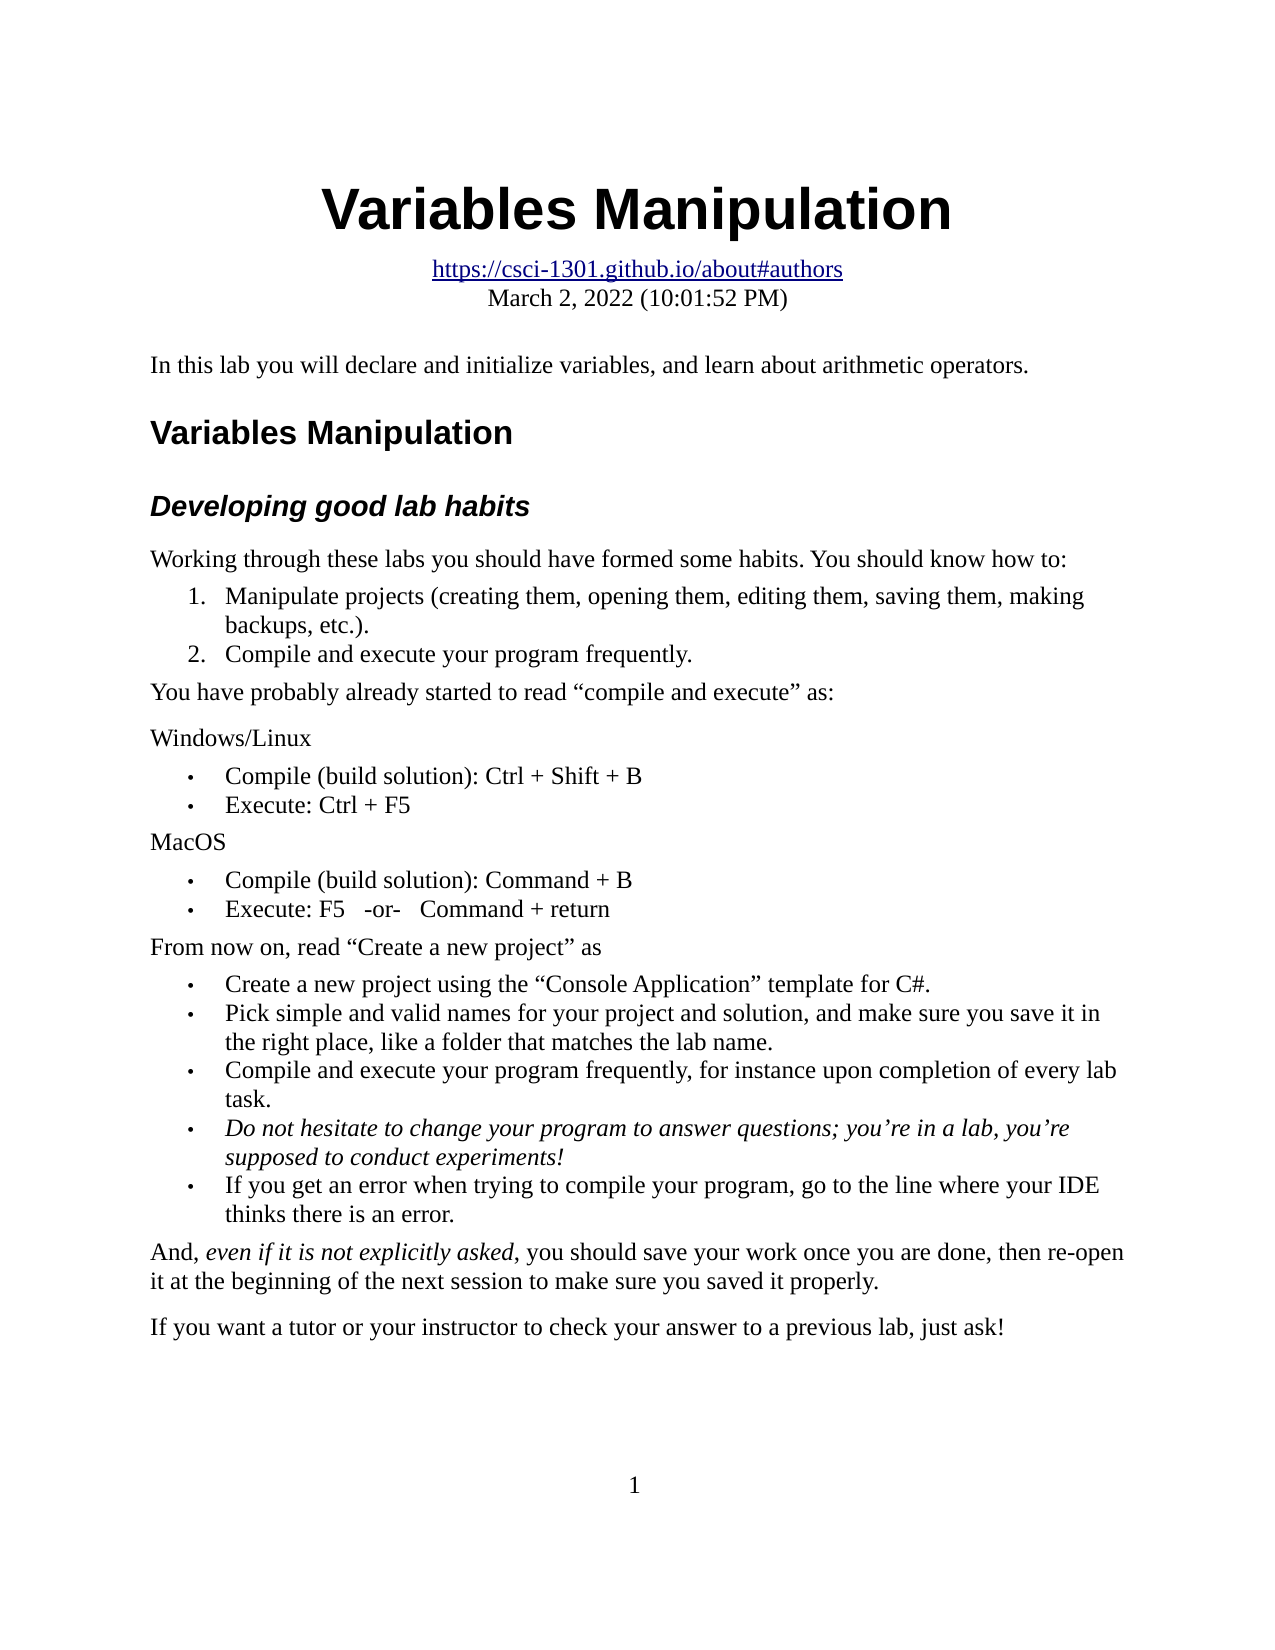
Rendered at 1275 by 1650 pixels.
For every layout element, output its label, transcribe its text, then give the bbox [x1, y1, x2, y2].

list Manipulate projects (creating them, opening them, editing them, saving them, making backups, etc.). [187, 581, 1125, 639]
list Create a new project using the “Console Application” template for C#. [187, 969, 1125, 998]
text Windows/Linux [150, 723, 1125, 752]
list Compile and execute your program frequently, for instance upon completion of every lab task. [187, 1056, 1125, 1113]
list Execute: F5 -or- Command + return [187, 894, 1125, 923]
text Working through these labs you should have formed some habits. You should know how to: [150, 544, 1125, 572]
text https://csci-1301.github.io/about#authors [150, 254, 1125, 283]
list Pick simple and valid names for your project and solution, and make sure you save it in the right place, like a folder that matches the lab name. [187, 998, 1125, 1056]
subtitle Developing good lab habits [150, 489, 1125, 522]
text MacOS [150, 827, 1125, 856]
list Do not hesitate to change your program to answer questions; you’re in a lab, you’re supposed to conduct experiments! [187, 1113, 1125, 1171]
text You have probably already started to read “compile and execute” as: [150, 677, 1125, 705]
text If you want a tutor or your instructor to check your answer to a previous lab, just ask! [150, 1312, 1125, 1341]
list Compile and execute your program frequently. [187, 639, 1125, 668]
text And, even if it is not explicitly asked, you should save your work once you are done, then re-open it at the beginning of the next session to make sure you saved it properly. [150, 1237, 1125, 1294]
text In this lab you will declare and initialize variables, and learn about arithmetic operators. [150, 350, 1125, 378]
title Variables Manipulation [150, 175, 1125, 242]
text March 2, 2022 (10:01:52 PM) [150, 283, 1125, 312]
list Compile (build solution): Command + B [187, 865, 1125, 894]
text From now on, read “Create a new project” as [150, 932, 1125, 960]
list Compile (build solution): Ctrl + Shift + B [187, 761, 1125, 790]
subtitle Variables Manipulation [150, 412, 1125, 451]
list Execute: Ctrl + F5 [187, 790, 1125, 818]
list If you get an error when trying to compile your program, go to the line where your IDE thinks there is an error. [187, 1171, 1125, 1228]
